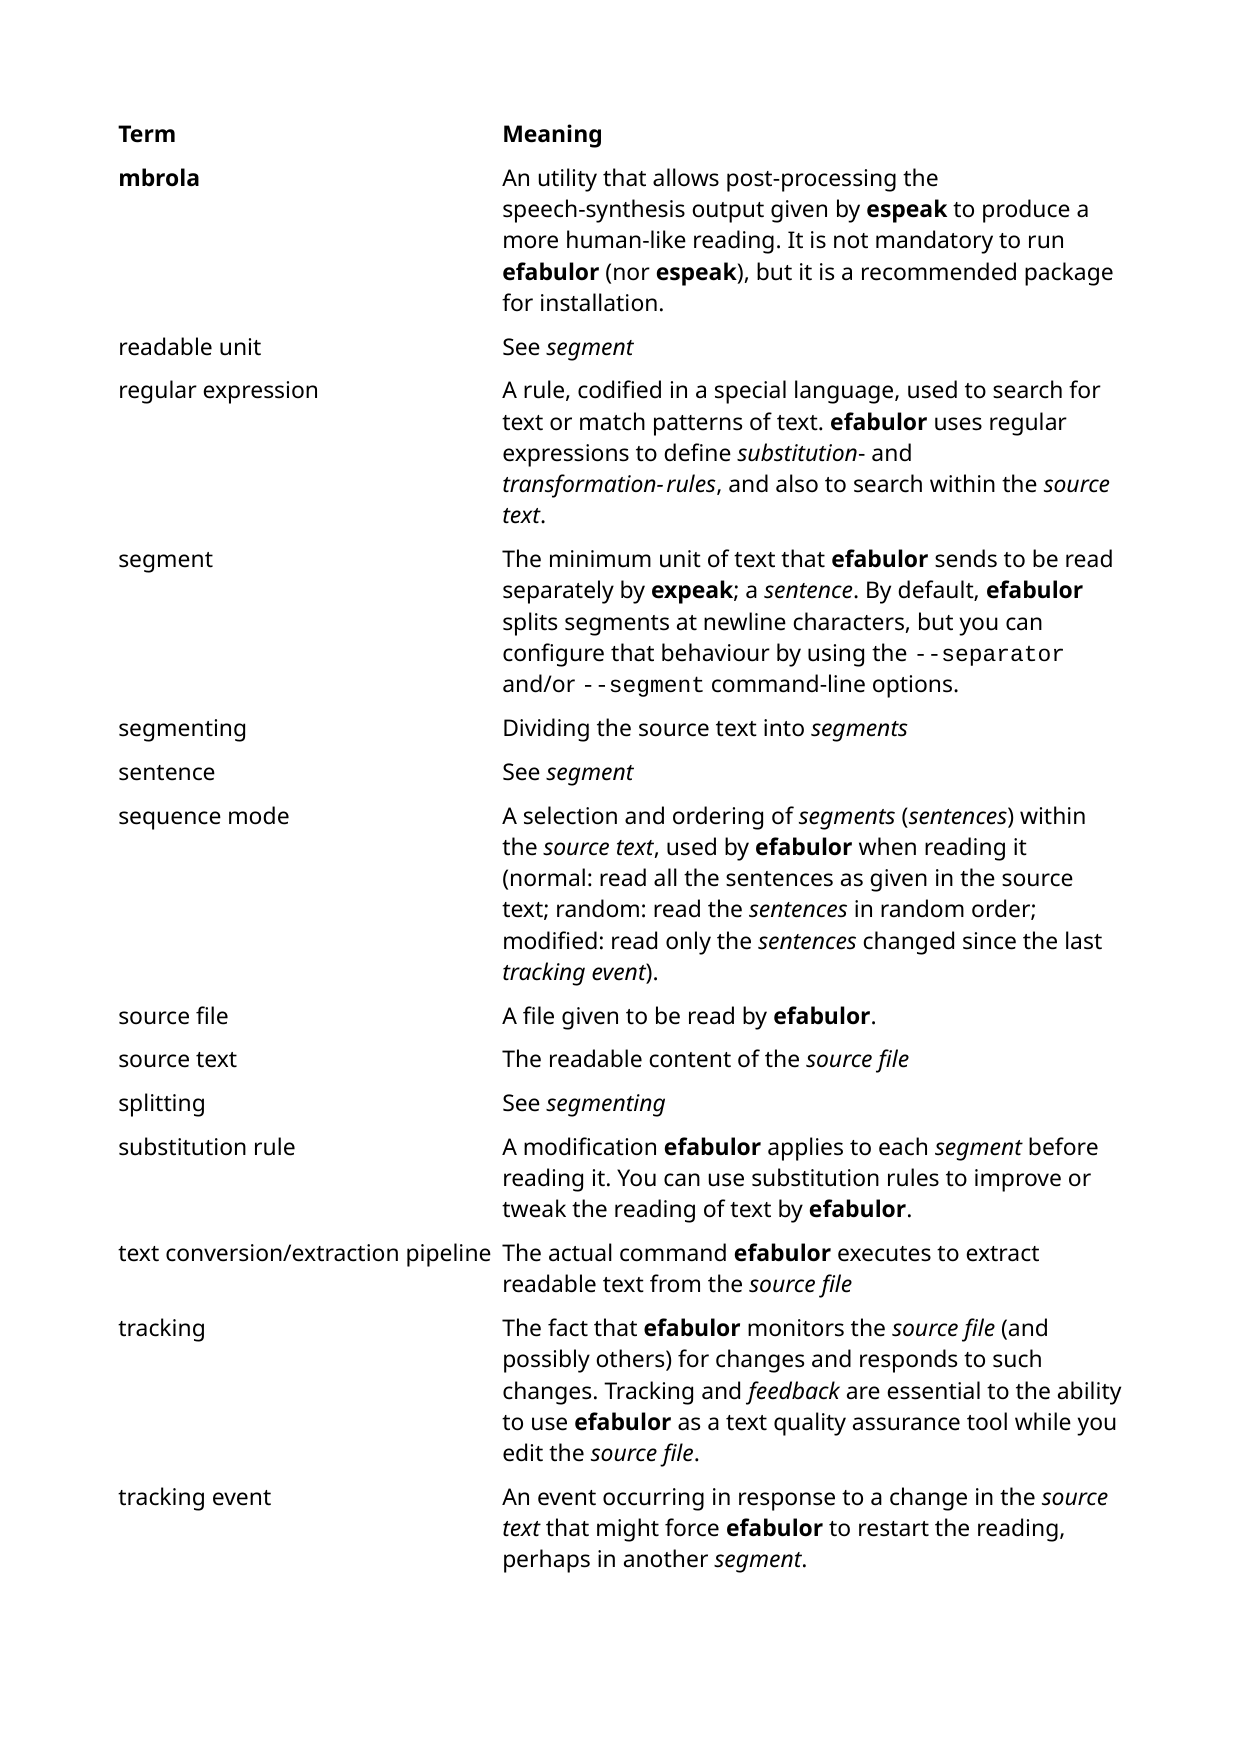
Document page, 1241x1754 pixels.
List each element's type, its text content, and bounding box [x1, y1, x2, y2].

table_cell The readable content of the source file [502, 1043, 1122, 1087]
table_cell See segment [502, 756, 1122, 799]
table_cell source file [118, 1000, 502, 1043]
table_cell sequence mode [118, 800, 502, 999]
table_cell segment [118, 543, 502, 712]
table_header Meaning [502, 118, 1122, 162]
table_cell sentence [118, 756, 502, 799]
table_cell See segmenting [502, 1087, 1122, 1131]
table_cell A file given to be read by efabulor. [502, 1000, 1122, 1043]
table_cell tracking [118, 1312, 502, 1481]
table_cell The fact that efabulor monitors the source file (and possibly others) for changes and responds to such changes. Tracking and feedback are essential to the ability to use efabulor as a text quality assurance tool while you edit the source file. [502, 1312, 1122, 1481]
table_cell Dividing the source text into segments [502, 712, 1122, 756]
table_cell readable unit [118, 331, 502, 374]
table_cell A modification efabulor applies to each segment before reading it. You can use substitution rules to improve or tweak the reading of text by efabulor. [502, 1131, 1122, 1237]
table_cell A rule, codified in a special language, used to search for text or match patterns of text. efabulor uses regular expressions to define substitution- and transformation‑rules, and also to search within the source text. [502, 374, 1122, 543]
table_cell An event occurring in response to a change in the source text that might force efabulor to restart the reading, perhaps in another segment. [502, 1481, 1122, 1587]
table_cell A selection and ordering of segments (sentences) within the source text, used by efabulor when reading it (normal: read all the sentences as given in the source text; random: read the sentences in random order; modified: read only the sentences changed since the last tracking event). [502, 800, 1122, 999]
table_cell segmenting [118, 712, 502, 756]
table_cell text conversion/extraction pipeline [118, 1237, 502, 1312]
table_cell source text [118, 1043, 502, 1087]
table_cell splitting [118, 1087, 502, 1131]
table_cell See segment [502, 331, 1122, 374]
table_cell regular expression [118, 374, 502, 543]
table_cell An utility that allows post‑processing the speech‑synthesis output given by espeak to produce a more human‑like reading. It is not mandatory to run efabulor (nor espeak), but it is a recommended package for installation. [502, 162, 1122, 331]
table_cell The actual command efabulor executes to extract readable text from the source file [502, 1237, 1122, 1312]
table_cell tracking event [118, 1481, 502, 1587]
table_header Term [118, 118, 502, 162]
table_cell The minimum unit of text that efabulor sends to be read separately by expeak; a sentence. By default, efabulor splits segments at newline characters, but you can configure that behaviour by using the ‑‑separator and/or ‑‑segment command‑line options. [502, 543, 1122, 712]
table_cell substitution rule [118, 1131, 502, 1237]
table_cell mbrola [118, 162, 502, 331]
